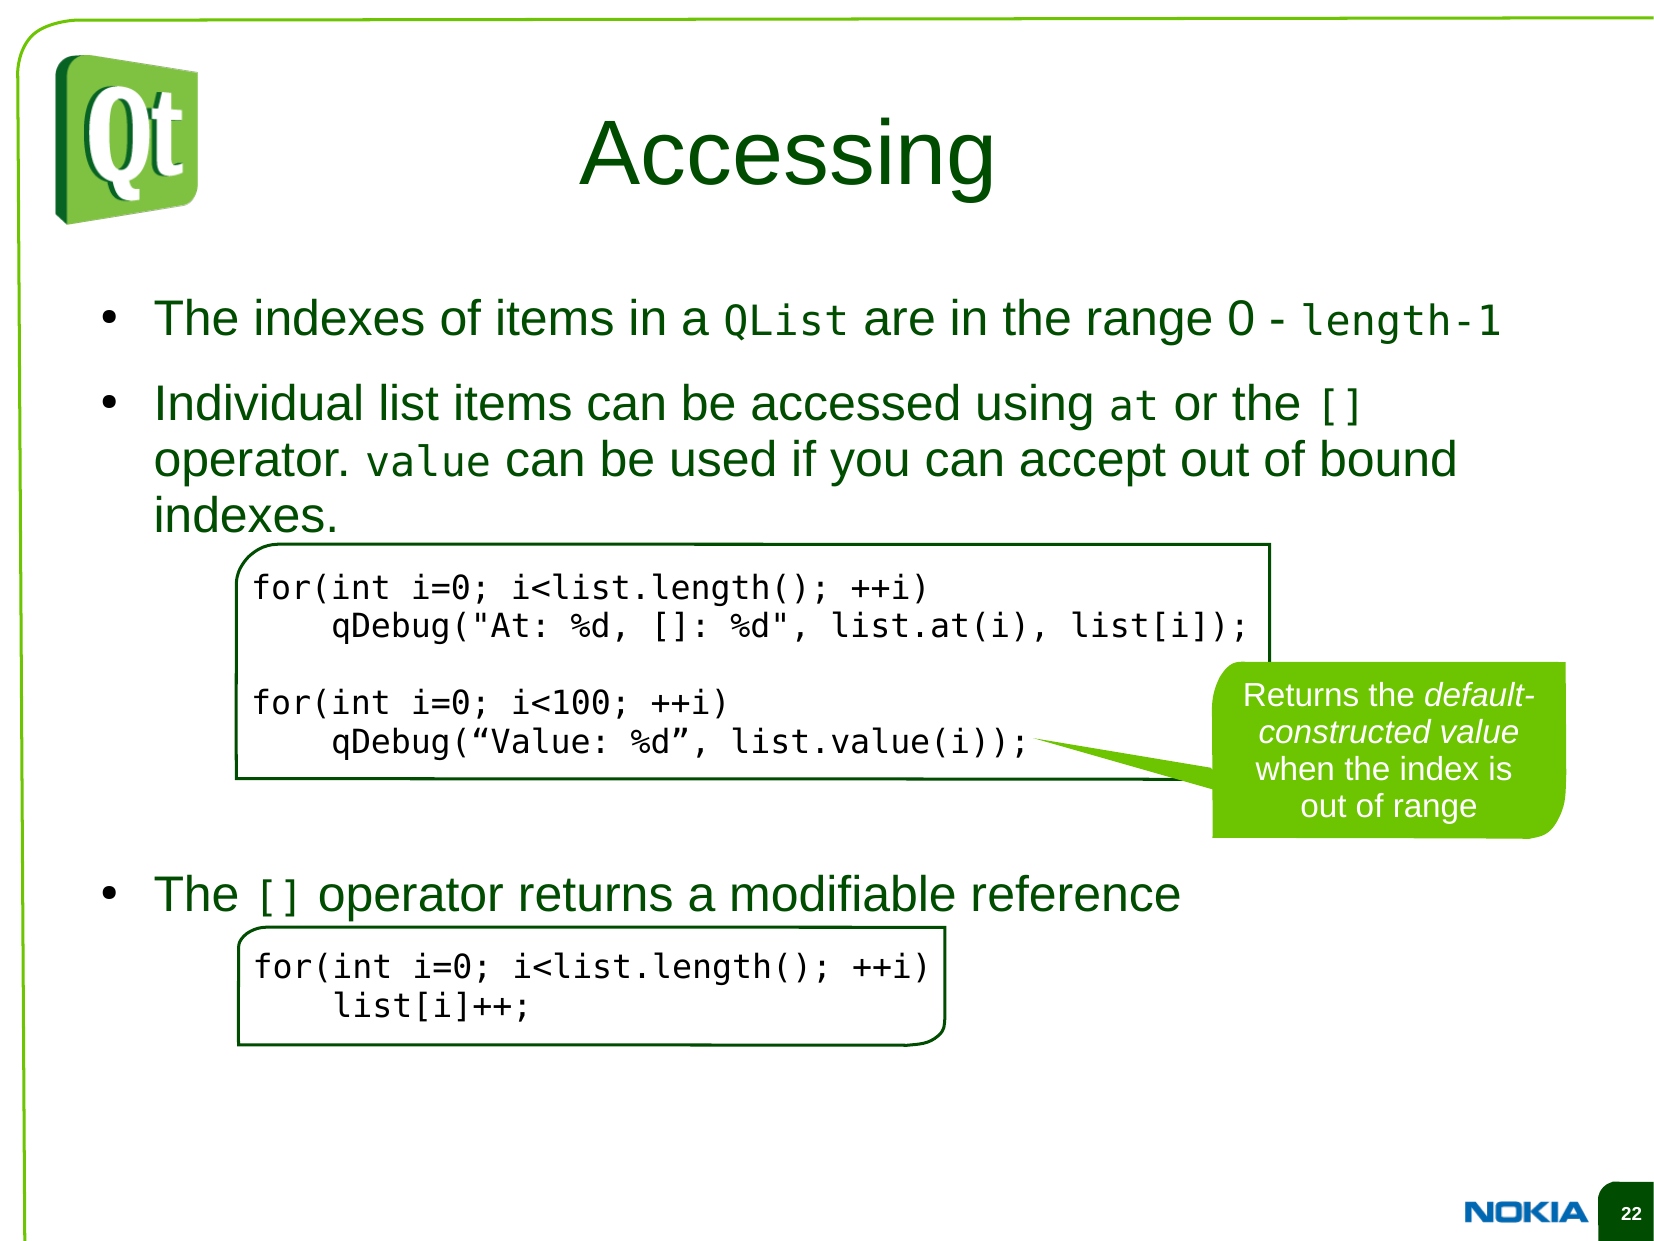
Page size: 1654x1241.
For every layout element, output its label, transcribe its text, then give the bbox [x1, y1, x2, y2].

text_box for(int i=0; i<list.length(); ++i) list[i]++; [240, 940, 943, 1033]
picture [55, 55, 198, 225]
title Accessing [251, 49, 1327, 257]
list The indexes of items in a QList are in the range 0 - length-1 Individual list items can be accessed using at or the [] operator. value can be used if you can accept out of bound indexes. The [] operator returns a modifiable reference [82, 290, 1571, 1094]
text_box Returns the default- constructed value when the index is out of range [1211, 661, 1567, 839]
text_box for(int i=0; i<list.length(); ++i) qDebug("At: %d, []: %d", list.at(i), list[i]); for(int i=0; i<100; ++i) qDebug(“Value: %d”, list.value(i)); [238, 561, 1266, 769]
picture [1465, 1201, 1589, 1223]
text_box [1033, 738, 1241, 798]
